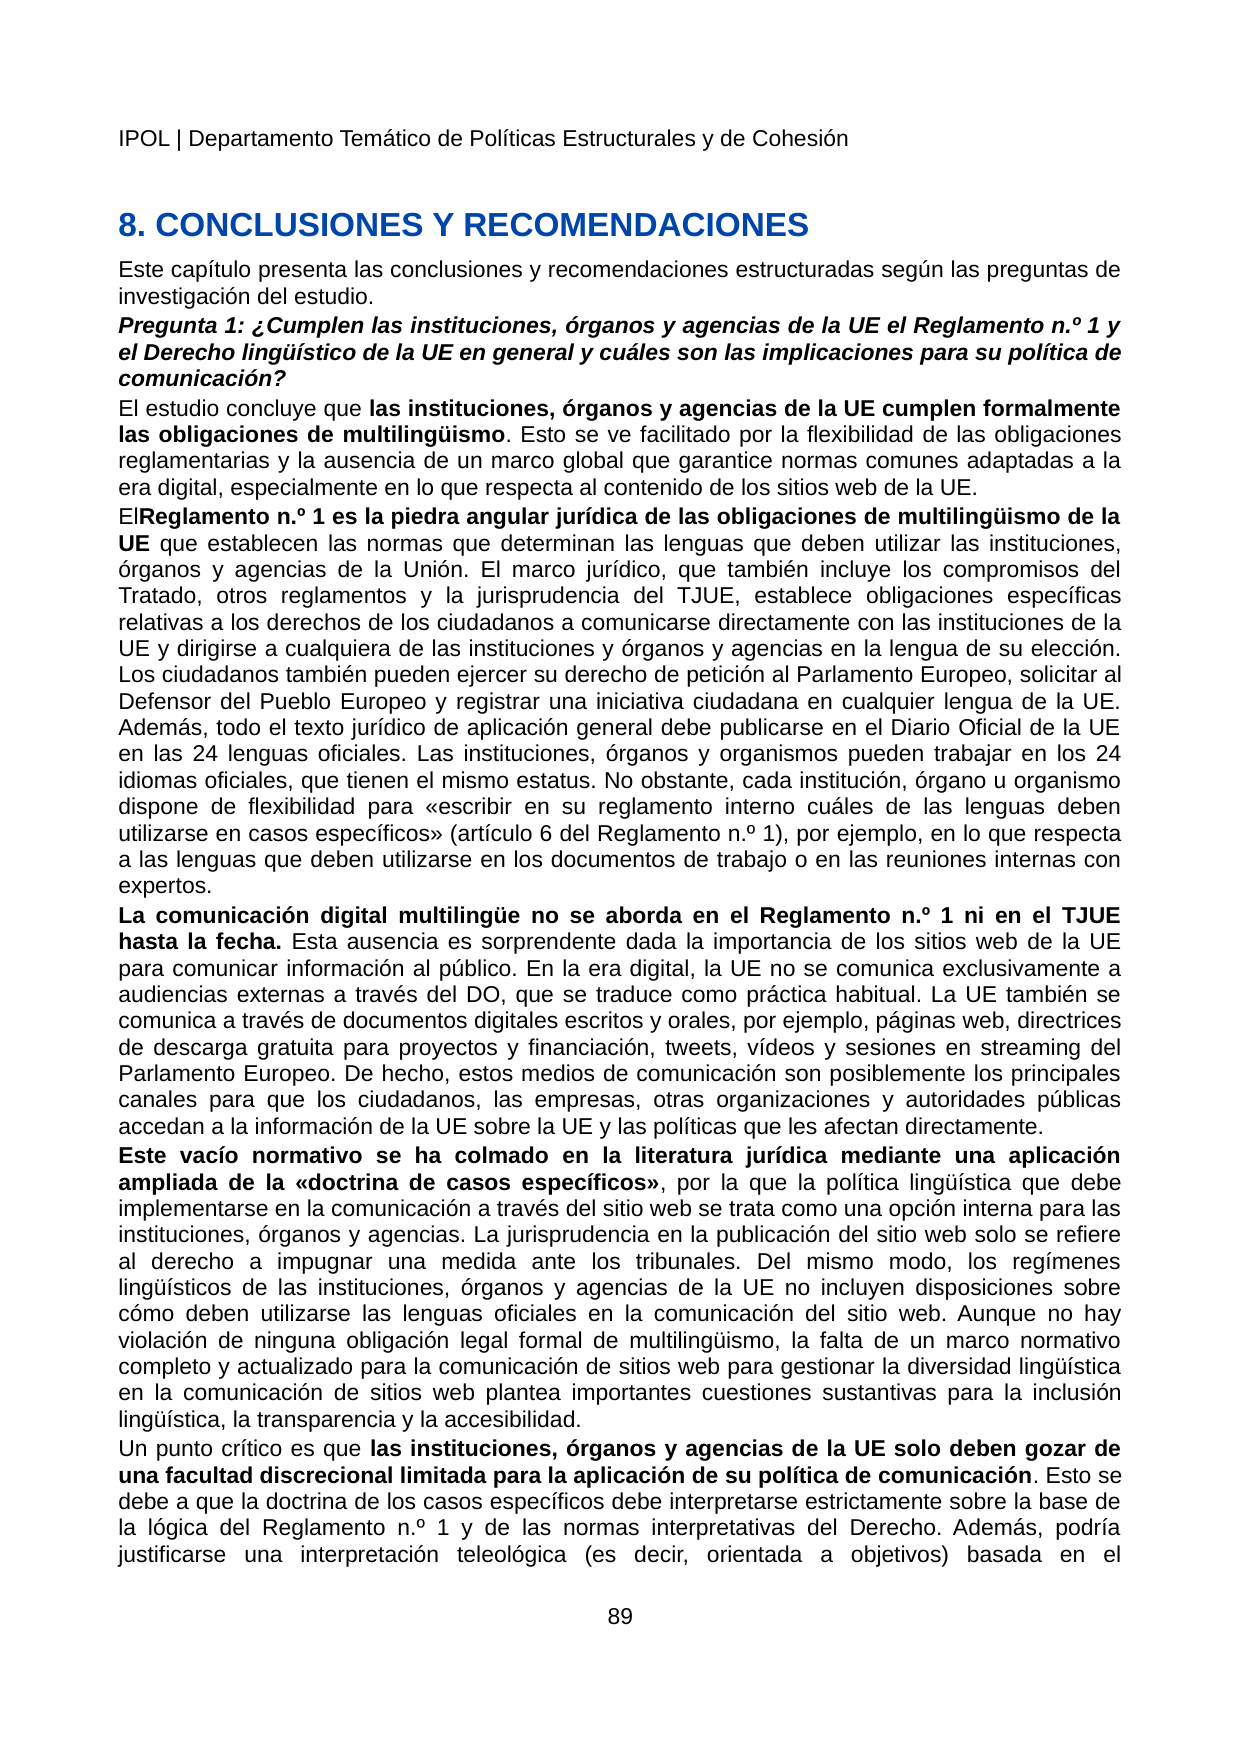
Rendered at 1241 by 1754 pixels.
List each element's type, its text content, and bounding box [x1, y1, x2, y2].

text Un punto crítico es que las instituciones, órganos y agencias de la UE solo deben gozar de una facultad discrecional limitada para la aplicación de su política de comunicación. Esto se debe a que la doctrina de los casos específicos debe interpretarse estrictamente sobre la base de la lógica del Reglamento n.º 1 y de las normas interpretativas del Derecho. Además, podría justificarse una interpretación teleológica (es decir, orientada a objetivos) basada en el [118, 1435, 1122, 1567]
subtitle 8. CONCLUSIONES Y RECOMENDACIONES [118, 205, 1122, 244]
text ElReglamento n.º 1 es la piedra angular jurídica de las obligaciones de multilingüismo de la UE que establecen las normas que determinan las lenguas que deben utilizar las instituciones, órganos y agencias de la Unión. El marco jurídico, que también incluye los compromisos del Tratado, otros reglamentos y la jurisprudencia del TJUE, establece obligaciones específicas relativas a los derechos de los ciudadanos a comunicarse directamente con las instituciones de la UE y dirigirse a cualquiera de las instituciones y órganos y agencias en la lengua de su elección. Los ciudadanos también pueden ejercer su derecho de petición al Parlamento Europeo, solicitar al Defensor del Pueblo Europeo y registrar una iniciativa ciudadana en cualquier lengua de la UE. Además, todo el texto jurídico de aplicación general debe publicarse en el Diario Oficial de la UE en las 24 lenguas oficiales. Las instituciones, órganos y organismos pueden trabajar en los 24 idiomas oficiales, que tienen el mismo estatus. No obstante, cada institución, órgano u organismo dispone de flexibilidad para «escribir en su reglamento interno cuáles de las lenguas deben utilizarse en casos específicos» (artículo 6 del Reglamento n.º 1), por ejemplo, en lo que respecta a las lenguas que deben utilizarse en los documentos de trabajo o en las reuniones internas con expertos. [118, 503, 1122, 898]
text La comunicación digital multilingüe no se aborda en el Reglamento n.º 1 ni en el TJUE hasta la fecha. Esta ausencia es sorprendente dada la importancia de los sitios web de la UE para comunicar información al público. En la era digital, la UE no se comunica exclusivamente a audiencias externas a través del DO, que se traduce como práctica habitual. La UE también se comunica a través de documentos digitales escritos y orales, por ejemplo, páginas web, directrices de descarga gratuita para proyectos y financiación, tweets, vídeos y sesiones en streaming del Parlamento Europeo. De hecho, estos medios de comunicación son posiblemente los principales canales para que los ciudadanos, las empresas, otras organizaciones y autoridades públicas accedan a la información de la UE sobre la UE y las políticas que les afectan directamente. [118, 902, 1122, 1139]
text Este vacío normativo se ha colmado en la literatura jurídica mediante una aplicación ampliada de la «doctrina de casos específicos», por la que la política lingüística que debe implementarse en la comunicación a través del sitio web se trata como una opción interna para las instituciones, órganos y agencias. La jurisprudencia en la publicación del sitio web solo se refiere al derecho a impugnar una medida ante los tribunales. Del mismo modo, los regímenes lingüísticos de las instituciones, órganos y agencias de la UE no incluyen disposiciones sobre cómo deben utilizarse las lenguas oficiales en la comunicación del sitio web. Aunque no hay violación de ninguna obligación legal formal de multilingüismo, la falta de un marco normativo completo y actualizado para la comunicación de sitios web para gestionar la diversidad lingüística en la comunicación de sitios web plantea importantes cuestiones sustantivas para la inclusión lingüística, la transparencia y la accesibilidad. [118, 1142, 1122, 1432]
text Este capítulo presenta las conclusiones y recomendaciones estructuradas según las preguntas de investigación del estudio. [118, 256, 1122, 309]
text Pregunta 1: ¿Cumplen las instituciones, órganos y agencias de la UE el Reglamento n.º 1 y el Derecho lingüístico de la UE en general y cuáles son las implicaciones para su política de comunicación? [118, 312, 1122, 391]
text El estudio concluye que las instituciones, órganos y agencias de la UE cumplen formalmente las obligaciones de multilingüismo. Esto se ve facilitado por la flexibilidad de las obligaciones reglamentarias y la ausencia de un marco global que garantice normas comunes adaptadas a la era digital, especialmente en lo que respecta al contenido de los sitios web de la UE. [118, 394, 1122, 500]
